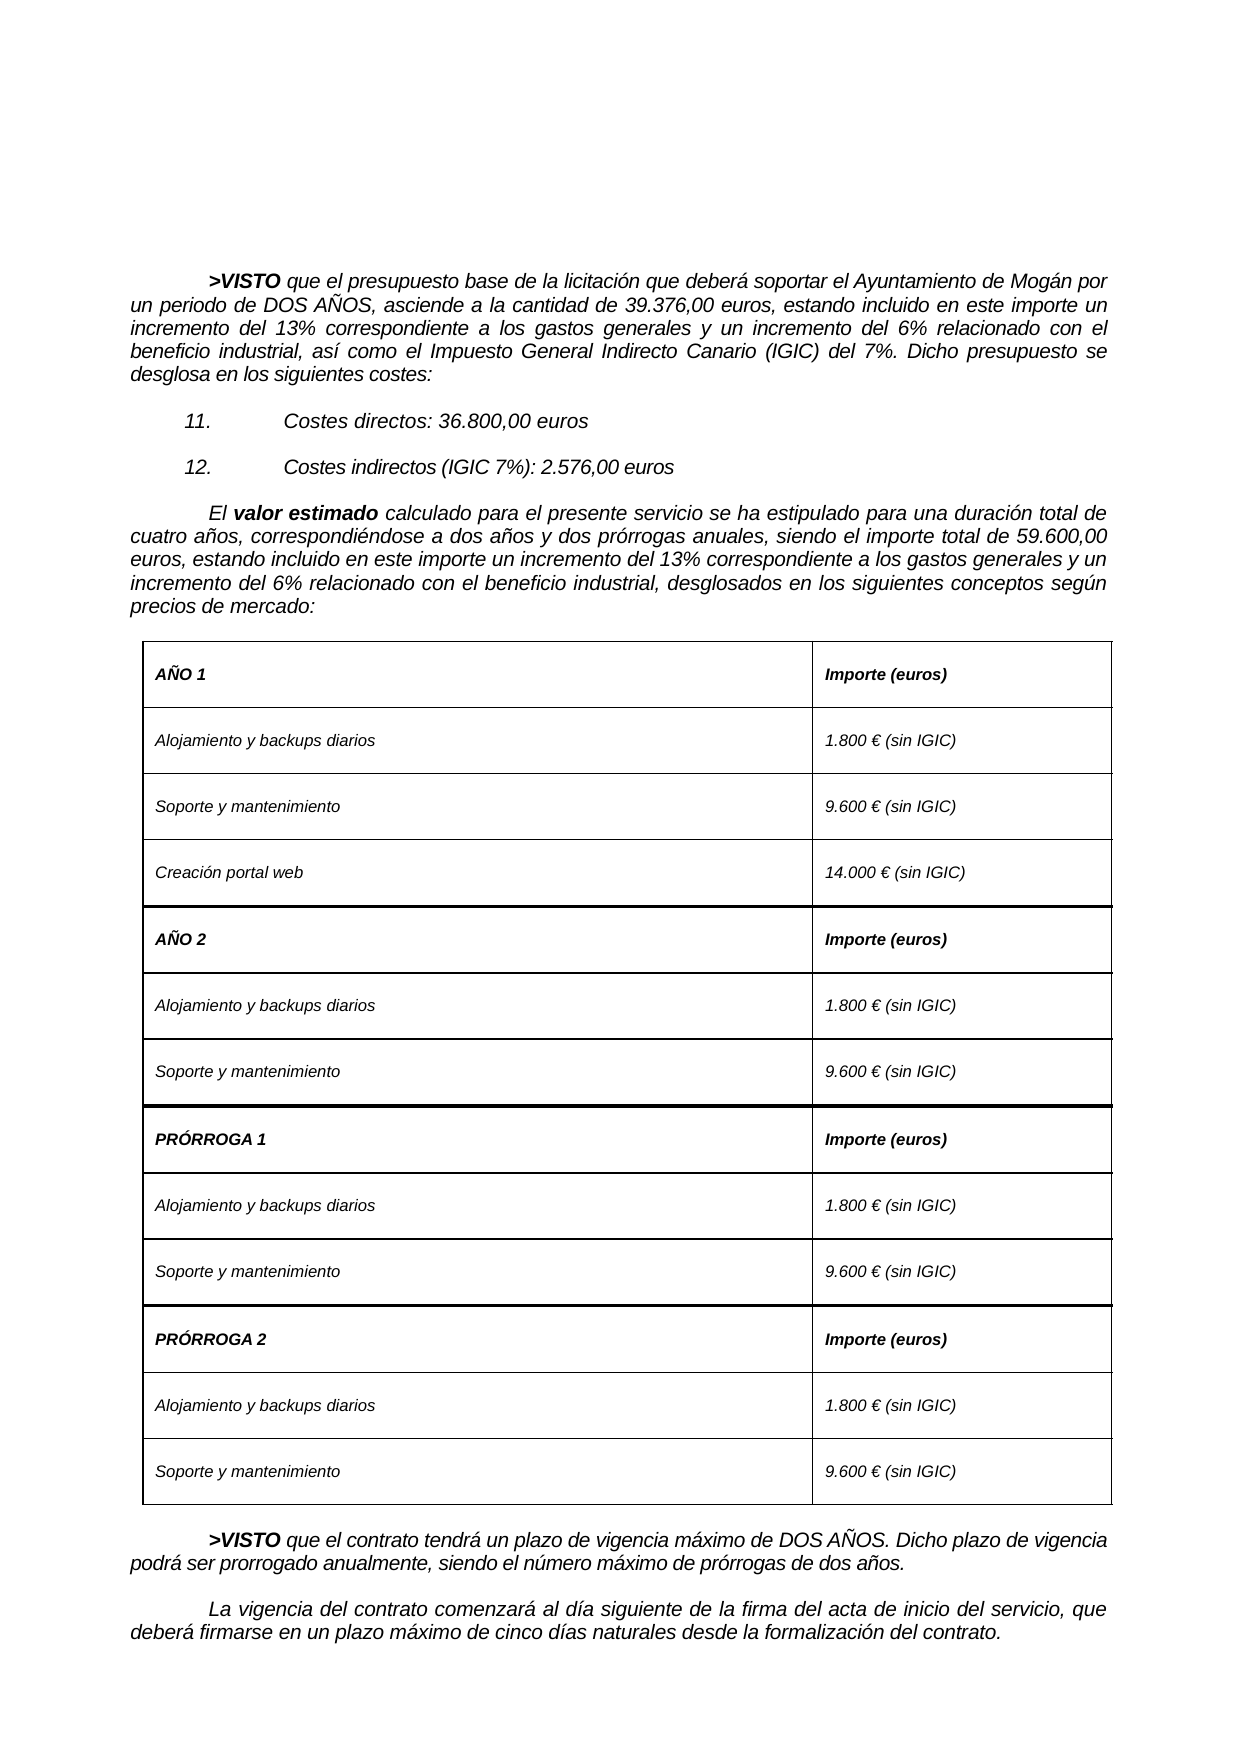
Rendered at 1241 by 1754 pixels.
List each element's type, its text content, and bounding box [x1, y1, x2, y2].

table_cell 9.600 € (sin IGIC) [813, 774, 1111, 839]
table_cell Alojamiento y backups diarios [144, 974, 812, 1038]
table_cell Soporte y mantenimiento [144, 1439, 812, 1504]
table_cell 1.800 € (sin IGIC) [813, 1174, 1111, 1238]
text >VISTO que el contrato tendrá un plazo de vigencia máximo de DOS AÑOS. Dicho plazo de vigencia podrá ser prorrogado anualmente, siendo el número máximo de prórrogas de dos años. [130, 1528, 1110, 1575]
table_header Importe (euros) [813, 908, 1111, 972]
table_cell 9.600 € (sin IGIC) [813, 1040, 1111, 1104]
table_cell 9.600 € (sin IGIC) [813, 1439, 1111, 1504]
table_cell 9.600 € (sin IGIC) [813, 1240, 1111, 1304]
table_cell Alojamiento y backups diarios [144, 708, 812, 773]
table_header PRÓRROGA 1 [144, 1108, 812, 1172]
table_cell Alojamiento y backups diarios [144, 1373, 812, 1438]
table_cell 1.800 € (sin IGIC) [813, 1373, 1111, 1438]
table_cell Alojamiento y backups diarios [144, 1174, 812, 1238]
table_cell Soporte y mantenimiento [144, 1240, 812, 1304]
table_header Importe (euros) [813, 1307, 1111, 1372]
table_header AÑO 1 [144, 642, 812, 707]
list Costes indirectos (IGIC 7%): 2.576,00 euros [184, 455, 1110, 478]
table_cell 1.800 € (sin IGIC) [813, 974, 1111, 1038]
table_header Importe (euros) [813, 1108, 1111, 1172]
table_header PRÓRROGA 2 [144, 1307, 812, 1372]
table_cell 1.800 € (sin IGIC) [813, 708, 1111, 773]
table_header Importe (euros) [813, 642, 1111, 707]
text La vigencia del contrato comenzará al día siguiente de la firma del acta de inicio del servicio, que deberá firmarse en un plazo máximo de cinco días naturales desde la formalización del contrato. [130, 1598, 1110, 1644]
table_cell Soporte y mantenimiento [144, 1040, 812, 1104]
table_cell Creación portal web [144, 840, 812, 905]
table_cell 14.000 € (sin IGIC) [813, 840, 1111, 905]
table_cell Soporte y mantenimiento [144, 774, 812, 839]
table_header AÑO 2 [144, 908, 812, 972]
list Costes directos: 36.800,00 euros [184, 409, 1110, 432]
text >VISTO que el presupuesto base de la licitación que deberá soportar el Ayuntamiento de Mogán por un periodo de DOS AÑOS, asciende a la cantidad de 39.376,00 euros, estando incluido en este importe un incremento del 13% correspondiente a los gastos generales y un incremento del 6% relacionado con el beneficio industrial, así como el Impuesto General Indirecto Canario (IGIC) del 7%. Dicho presupuesto se desglosa en los siguientes costes: [130, 270, 1110, 386]
text El valor estimado calculado para el presente servicio se ha estipulado para una duración total de cuatro años, correspondiéndose a dos años y dos prórrogas anuales, siendo el importe total de 59.600,00 euros, estando incluido en este importe un incremento del 13% correspondiente a los gastos generales y un incremento del 6% relacionado con el beneficio industrial, desglosados en los siguientes conceptos según precios de mercado: [130, 501, 1110, 618]
